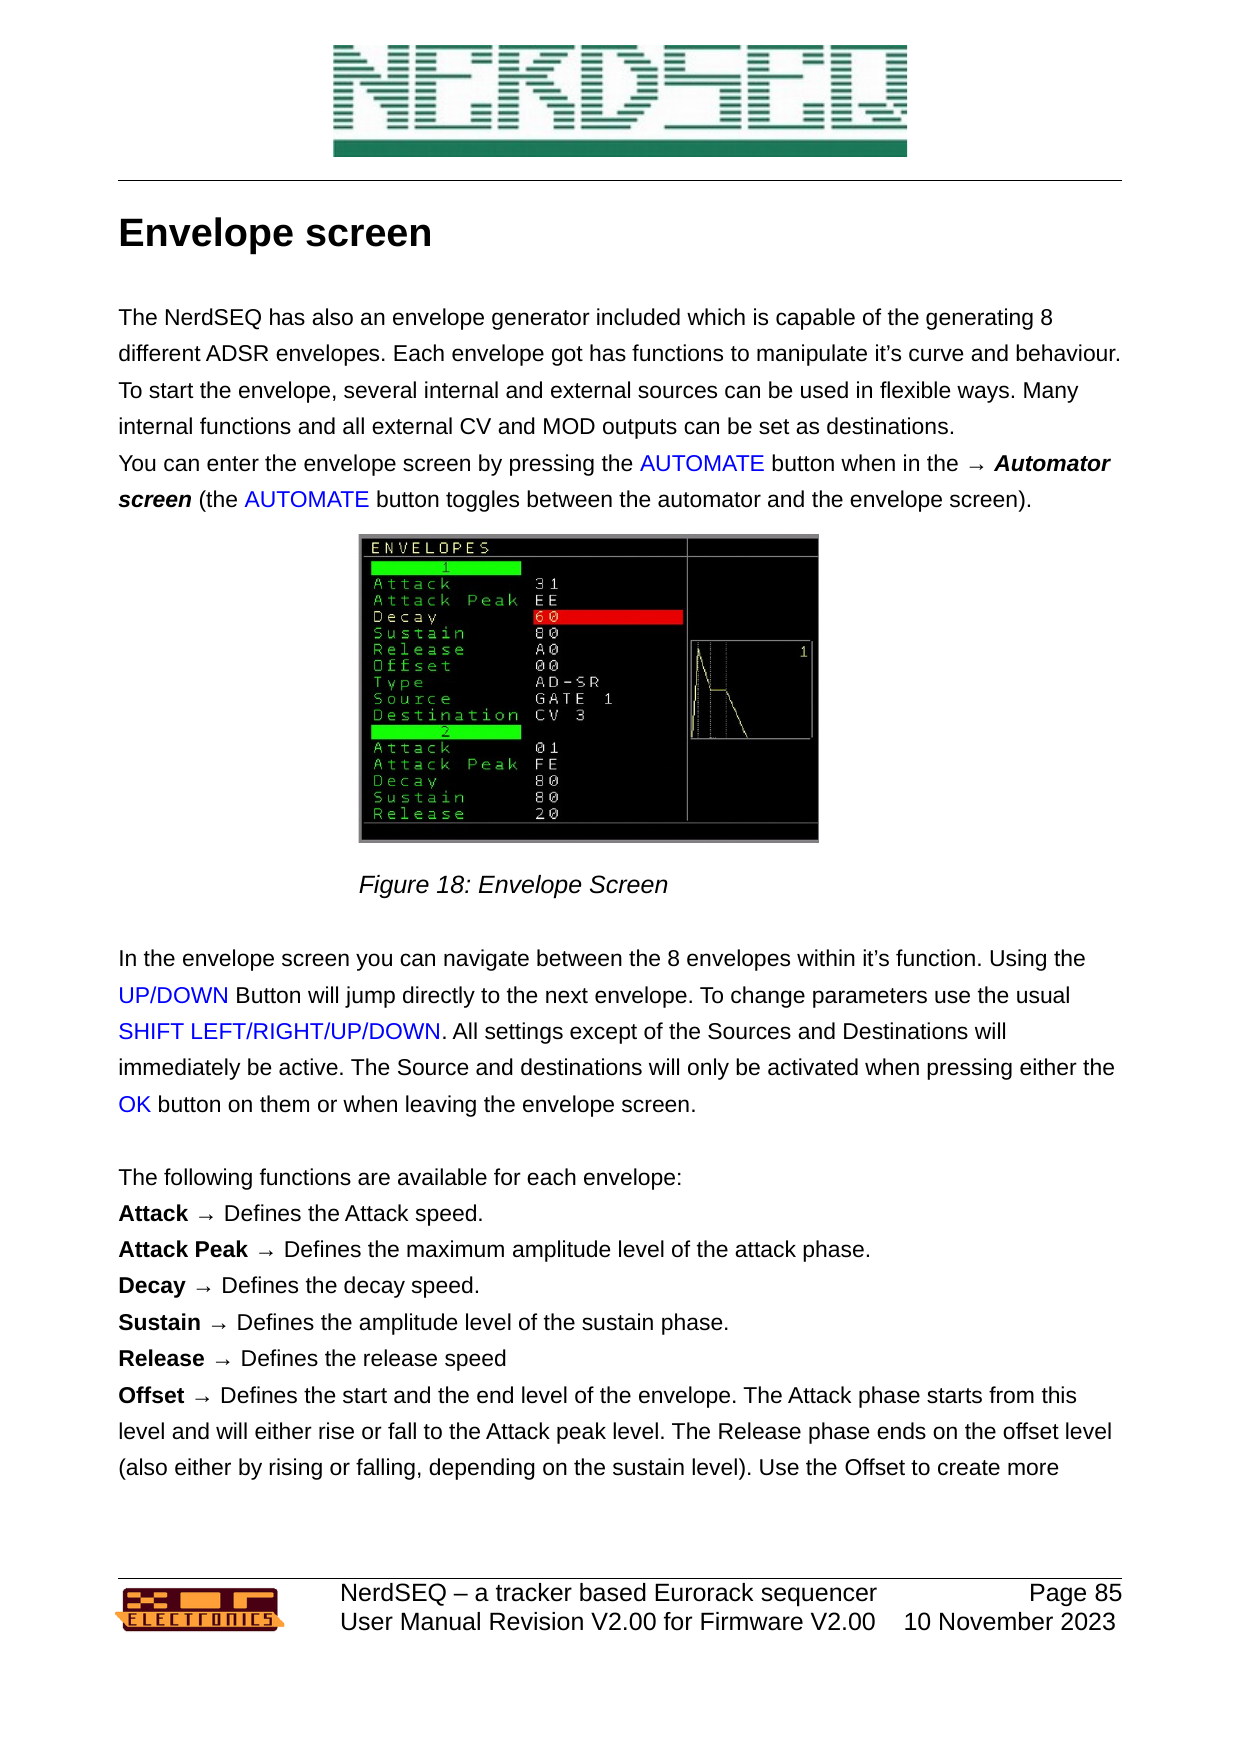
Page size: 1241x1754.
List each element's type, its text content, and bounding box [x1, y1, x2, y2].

text Figure 18: Envelope Screen [358, 843, 882, 899]
text Attack Peak → Defines the maximum amplitude level of the attack phase. [118, 1236, 1122, 1262]
text The NerdSEQ has also an envelope generator included which is capable of the generating 8 different ADSR envelopes. Each envelope got has functions to manipulate it’s curve and behaviour. To start the envelope, several internal and external sources can be used in flexible ways. Many internal functions and all external CV and MOD outputs can be set as destinations. [118, 304, 1122, 439]
picture [115, 1584, 285, 1634]
text In the envelope screen you can navigate between the 8 envelopes within it’s function. Using the UP/DOWN Button will jump directly to the next envelope. To change parameters use the usual SHIFT LEFT/RIGHT/UP/DOWN. All settings except of the Sources and Destinations will immediately be active. The Source and destinations will only be activated when pressing either the OK button on them or when leaving the envelope screen. [118, 945, 1122, 1117]
text Offset → Defines the start and the end level of the envelope. The Attack phase starts from this level and will either rise or fall to the Attack peak level. The Release phase ends on the offset level (also either by rising or falling, depending on the sustain level). Use the Offset to create more [118, 1382, 1122, 1481]
text Release → Defines the release speed [118, 1345, 1122, 1372]
text Attack → Defines the Attack speed. [118, 1200, 1122, 1226]
subtitle Envelope screen [118, 209, 1122, 255]
text Sustain → Defines the amplitude level of the sustain phase. [118, 1309, 1122, 1335]
text Decay → Defines the decay speed. [118, 1272, 1122, 1299]
text You can enter the envelope screen by pressing the AUTOMATE button when in the → Automator screen (the AUTOMATE button toggles between the automator and the envelope screen). [118, 449, 1122, 512]
picture [358, 534, 819, 843]
text The following functions are available for each envelope: [118, 1163, 1122, 1190]
picture [333, 45, 908, 157]
